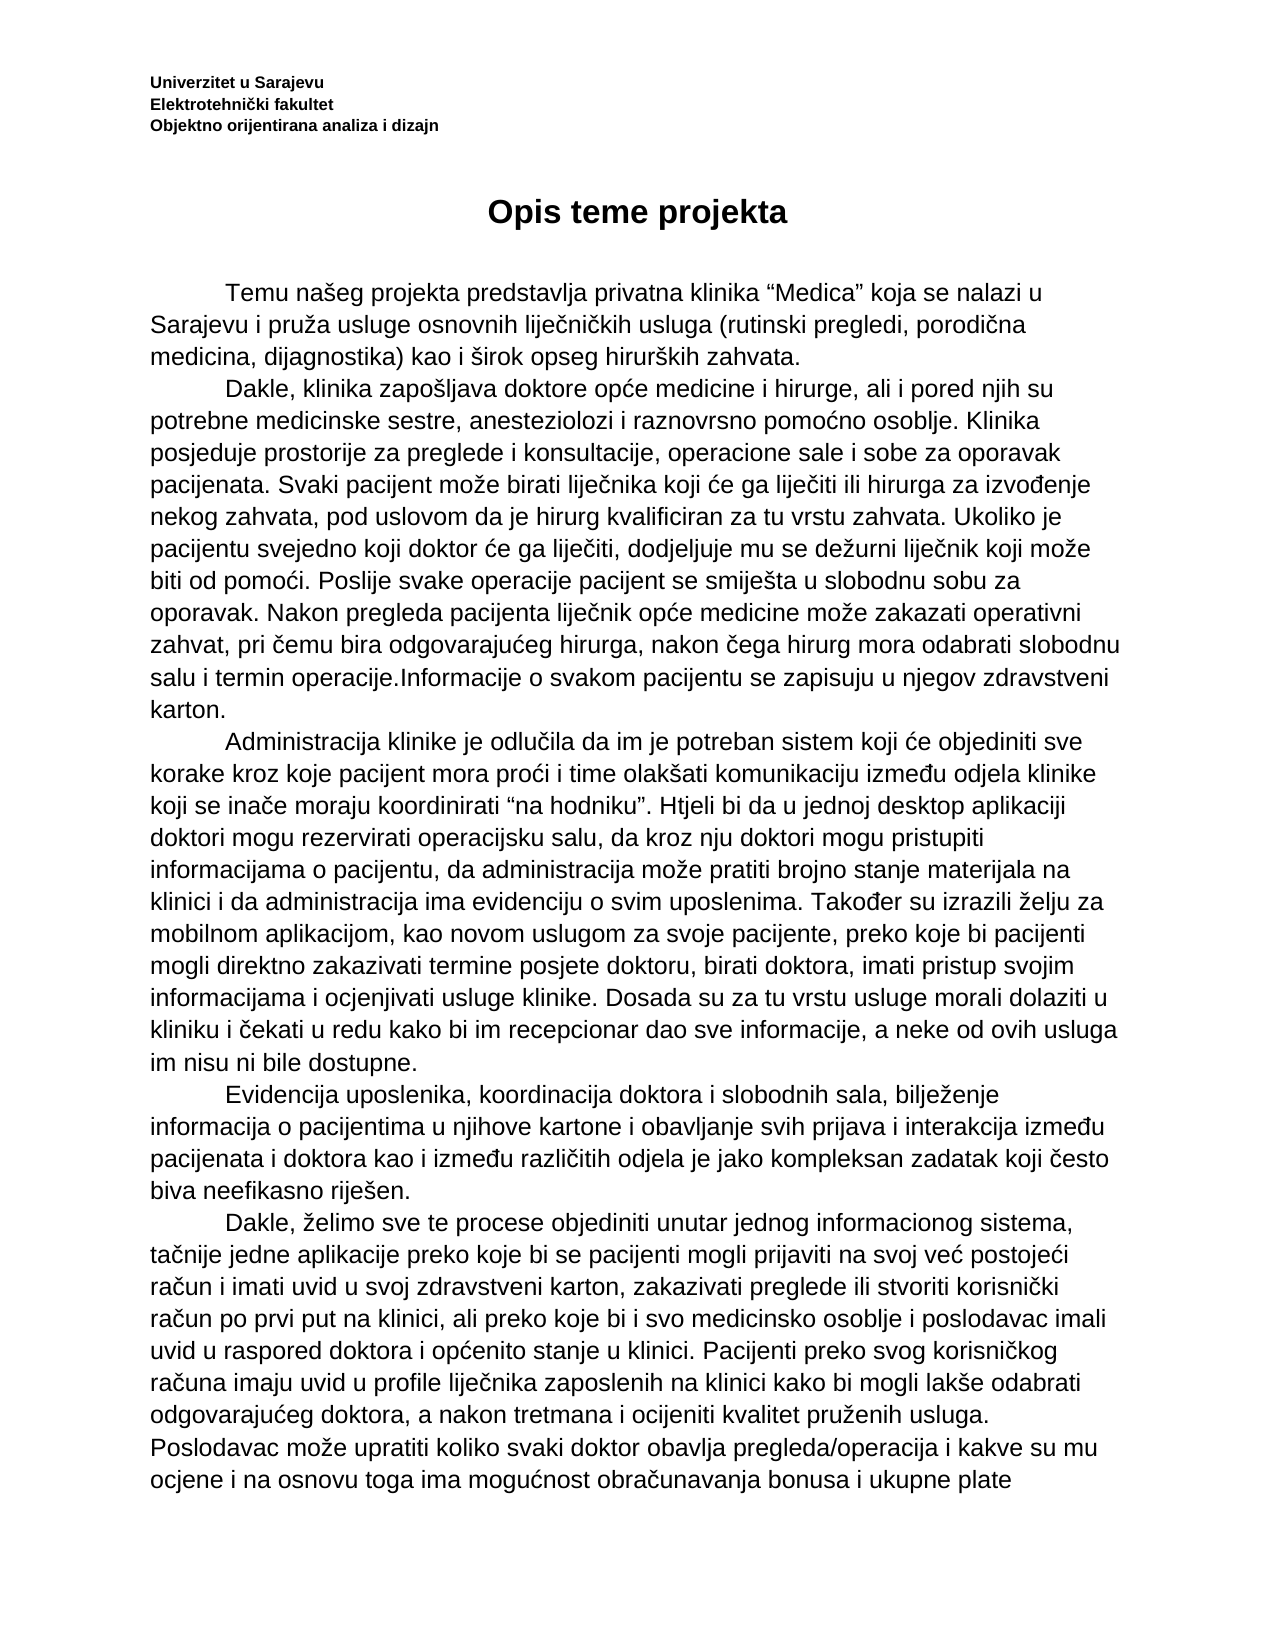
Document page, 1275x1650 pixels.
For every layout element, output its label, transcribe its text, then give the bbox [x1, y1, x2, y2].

text Opis teme projekta [150, 193, 1125, 230]
text Administracija klinike je odlučila da im je potreban sistem koji će objediniti sve korake kroz koje pacijent mora proći i time olakšati komunikaciju između odjela klinike koji se inače moraju koordinirati “na hodniku”. Htjeli bi da u jednoj desktop aplikaciji doktori mogu rezervirati operacijsku salu, da kroz nju doktori mogu pristupiti informacijama o pacijentu, da administracija može pratiti brojno stanje materijala na klinici i da administracija ima evidenciju o svim uposlenima. Također su izrazili želju za mobilnom aplikacijom, kao novom uslugom za svoje pacijente, preko koje bi pacijenti mogli direktno zakazivati termine posjete doktoru, birati doktora, imati pristup svojim informacijama i ocjenjivati usluge klinike. Dosada su za tu vrstu usluge morali dolaziti u kliniku i čekati u redu kako bi im recepcionar dao sve informacije, a neke od ovih usluga im nisu ni bile dostupne. [150, 728, 1125, 1076]
text Temu našeg projekta predstavlja privatna klinika “Medica” koja se nalazi u Sarajevu i pruža usluge osnovnih liječničkih usluga (rutinski pregledi, porodična medicina, dijagnostika) kao i širok opseg hirurških zahvata. [150, 278, 1125, 371]
text Dakle, klinika zapošljava doktore opće medicine i hirurge, ali i pored njih su potrebne medicinske sestre, anesteziolozi i raznovrsno pomoćno osoblje. Klinika posjeduje prostorije za preglede i konsultacije, operacione sale i sobe za oporavak pacijenata. Svaki pacijent može birati liječnika koji će ga liječiti ili hirurga za izvođenje nekog zahvata, pod uslovom da je hirurg kvalificiran za tu vrstu zahvata. Ukoliko je pacijentu svejedno koji doktor će ga liječiti, dodjeljuje mu se dežurni liječnik koji može biti od pomoći. Poslije svake operacije pacijent se smiješta u slobodnu sobu za oporavak. Nakon pregleda pacijenta liječnik opće medicine može zakazati operativni zahvat, pri čemu bira odgovarajućeg hirurga, nakon čega hirurg mora odabrati slobodnu salu i termin operacije.Informacije o svakom pacijentu se zapisuju u njegov zdravstveni karton. [150, 375, 1125, 723]
text Dakle, želimo sve te procese objediniti unutar jednog informacionog sistema, tačnije jedne aplikacije preko koje bi se pacijenti mogli prijaviti na svoj već postojeći račun i imati uvid u svoj zdravstveni karton, zakazivati preglede ili stvoriti korisnički račun po prvi put na klinici, ali preko koje bi i svo medicinsko osoblje i poslodavac imali uvid u raspored doktora i općenito stanje u klinici. Pacijenti preko svog korisničkog računa imaju uvid u profile liječnika zaposlenih na klinici kako bi mogli lakše odabrati odgovarajućeg doktora, a nakon tretmana i ocijeniti kvalitet pruženih usluga. Poslodavac može upratiti koliko svaki doktor obavlja pregleda/operacija i kakve su mu ocjene i na osnovu toga ima mogućnost obračunavanja bonusa i ukupne plate [150, 1209, 1125, 1493]
text Evidencija uposlenika, koordinacija doktora i slobodnih sala, bilježenje informacija o pacijentima u njihove kartone i obavljanje svih prijava i interakcija između pacijenata i doktora kao i između različitih odjela je jako kompleksan zadatak koji često biva neefikasno riješen. [150, 1081, 1125, 1205]
